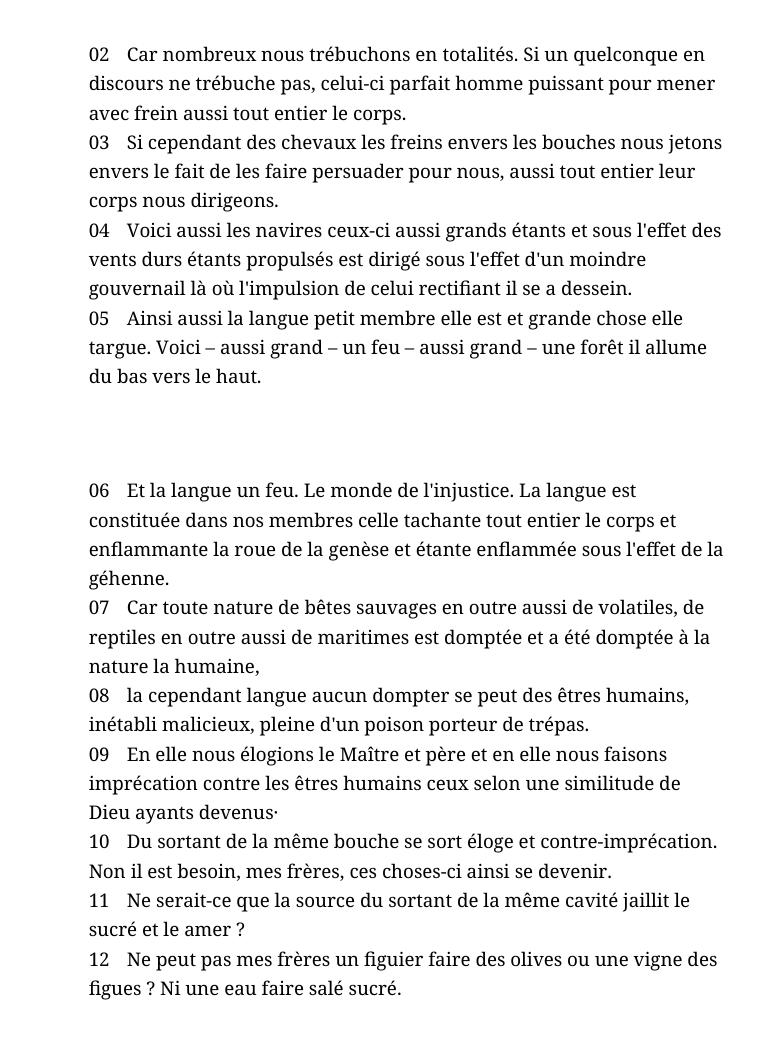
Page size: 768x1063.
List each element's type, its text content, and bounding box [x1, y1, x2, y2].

text 02 Car nombreux nous trébuchons en totalités. Si un quelconque en discours ne trébuche pas, celui-ci parfait homme puissant pour mener avec frein aussi tout entier le corps. 03 Si cependant des chevaux les freins envers les bouches nous jetons envers le fait de les faire persuader pour nous, aussi tout entier leur corps nous dirigeons. 04 Voici aussi les navires ceux-ci aussi grands étants et sous l'effet des vents durs étants propulsés est dirigé sous l'effet d'un moindre gouvernail là où l'impulsion de celui rectifiant il se a dessein. 05 Ainsi aussi la langue petit membre elle est et grande chose elle targue. Voici – aussi grand – un feu – aussi grand – une forêt il allume du bas vers le haut. [88, 41, 726, 416]
text 06 Et la langue un feu. Le monde de l'injustice. La langue est constituée dans nos membres celle tachante tout entier le corps et enflammante la roue de la genèse et étante enflammée sous l'effet de la géhenne. 07 Car toute nature de bêtes sauvages en outre aussi de volatiles, de reptiles en outre aussi de maritimes est domptée et a été domptée à la nature la humaine, 08 la cependant langue aucun dompter se peut des êtres humains, inétabli malicieux, pleine d'un poison porteur de trépas. 09 En elle nous élogions le Maître et père et en elle nous faisons imprécation contre les êtres humains ceux selon une similitude de Dieu ayants devenus· 10 Du sortant de la même bouche se sort éloge et contre-imprécation. Non il est besoin, mes frères, ces choses-ci ainsi se devenir. 11 Ne serait-ce que la source du sortant de la même cavité jaillit le sucré et le amer ? 12 Ne peut pas mes frères un figuier faire des olives ou une vigne des figues ? Ni une eau faire salé sucré. [88, 478, 726, 1001]
